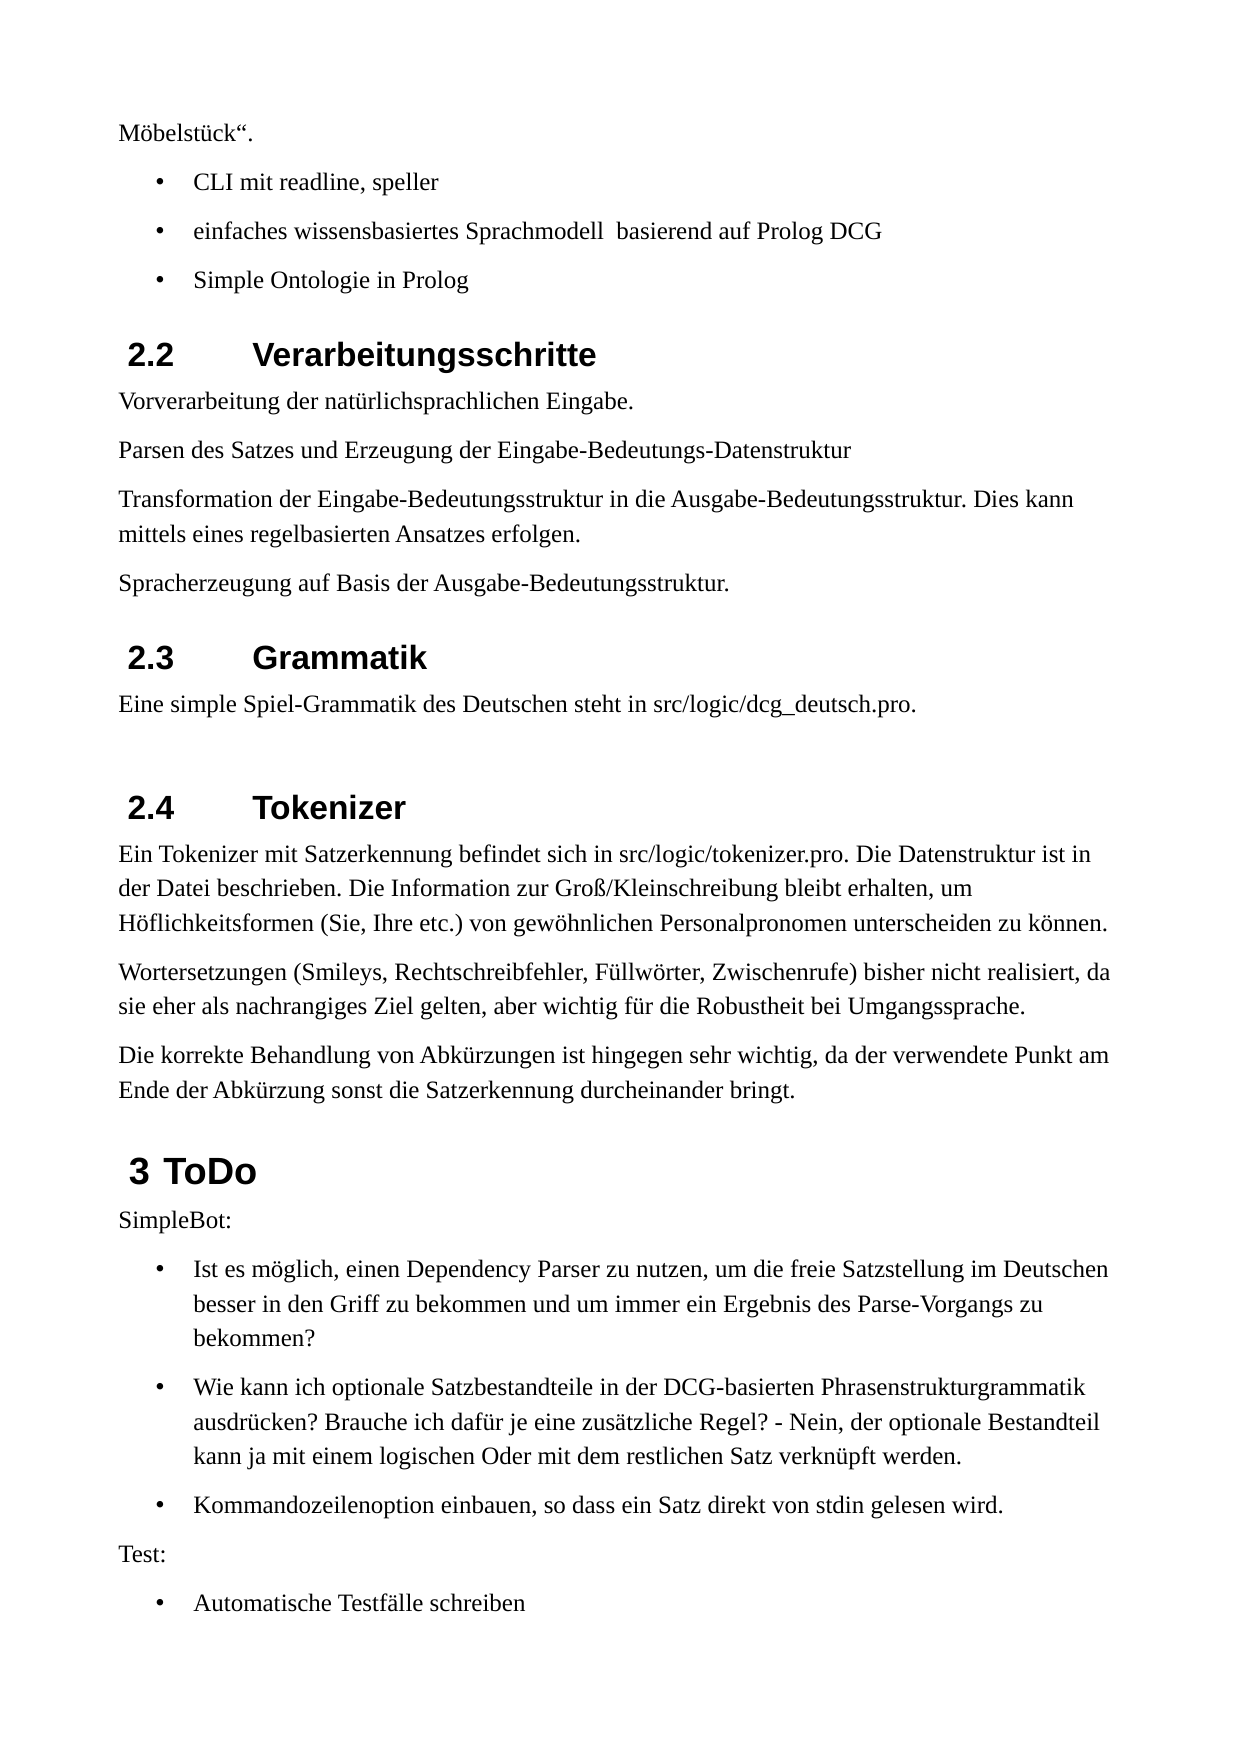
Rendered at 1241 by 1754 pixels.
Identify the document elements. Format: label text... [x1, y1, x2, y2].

subtitle ToDo [118, 1149, 1122, 1193]
list Simple Ontologie in Prolog [156, 265, 1122, 294]
text Test: [118, 1539, 1122, 1568]
text Spracherzeugung auf Basis der Ausgabe-Bedeutungsstruktur. [118, 568, 1122, 597]
list einfaches wissensbasiertes Sprachmodell basierend auf Prolog DCG [156, 216, 1122, 245]
list CLI mit readline, speller [156, 167, 1122, 196]
list Kommandozeilenoption einbauen, so dass ein Satz direkt von stdin gelesen wird. [156, 1490, 1122, 1519]
list Ist es möglich, einen Dependency Parser zu nutzen, um die freie Satzstellung im Deutschen besser in den Griff zu bekommen und um immer ein Ergebnis des Parse-Vorgangs zu bekommen? [156, 1254, 1122, 1352]
text Möbelstück“. [118, 118, 1122, 147]
subtitle Verarbeitungsschritte [118, 335, 1122, 374]
text SimpleBot: [118, 1205, 1122, 1234]
list Automatische Testfälle schreiben [156, 1588, 1122, 1617]
text Ein Tokenizer mit Satzerkennung befindet sich in src/logic/tokenizer.pro. Die Datenstruktur ist in der Datei beschrieben. Die Information zur Groß/Kleinschreibung bleibt erhalten, um Höflichkeitsformen (Sie, Ihre etc.) von gewöhnlichen Personalpronomen unterscheiden zu können. [118, 839, 1122, 937]
list Wie kann ich optionale Satzbestandteile in der DCG-basierten Phrasenstrukturgrammatik ausdrücken? Brauche ich dafür je eine zusätzliche Regel? - Nein, der optionale Bestandteil kann ja mit einem logischen Oder mit dem restlichen Satz verknüpft werden. [156, 1372, 1122, 1470]
subtitle Tokenizer [118, 788, 1122, 826]
subtitle Grammatik [118, 638, 1122, 677]
text Parsen des Satzes und Erzeugung der Eingabe-Bedeutungs-Datenstruktur [118, 435, 1122, 464]
text Transformation der Eingabe-Bedeutungsstruktur in die Ausgabe-Bedeutungsstruktur. Dies kann mittels eines regelbasierten Ansatzes erfolgen. [118, 484, 1122, 548]
text Wortersetzungen (Smileys, Rechtschreibfehler, Füllwörter, Zwischenrufe) bisher nicht realisiert, da sie eher als nachrangiges Ziel gelten, aber wichtig für die Robustheit bei Umgangssprache. [118, 957, 1122, 1020]
text Die korrekte Behandlung von Abkürzungen ist hingegen sehr wichtig, da der verwendete Punkt am Ende der Abkürzung sonst die Satzerkennung durcheinander bringt. [118, 1040, 1122, 1104]
text Vorverarbeitung der natürlichsprachlichen Eingabe. [118, 386, 1122, 415]
text Eine simple Spiel-Grammatik des Deutschen steht in src/logic/dcg_deutsch.pro. [118, 689, 1122, 718]
